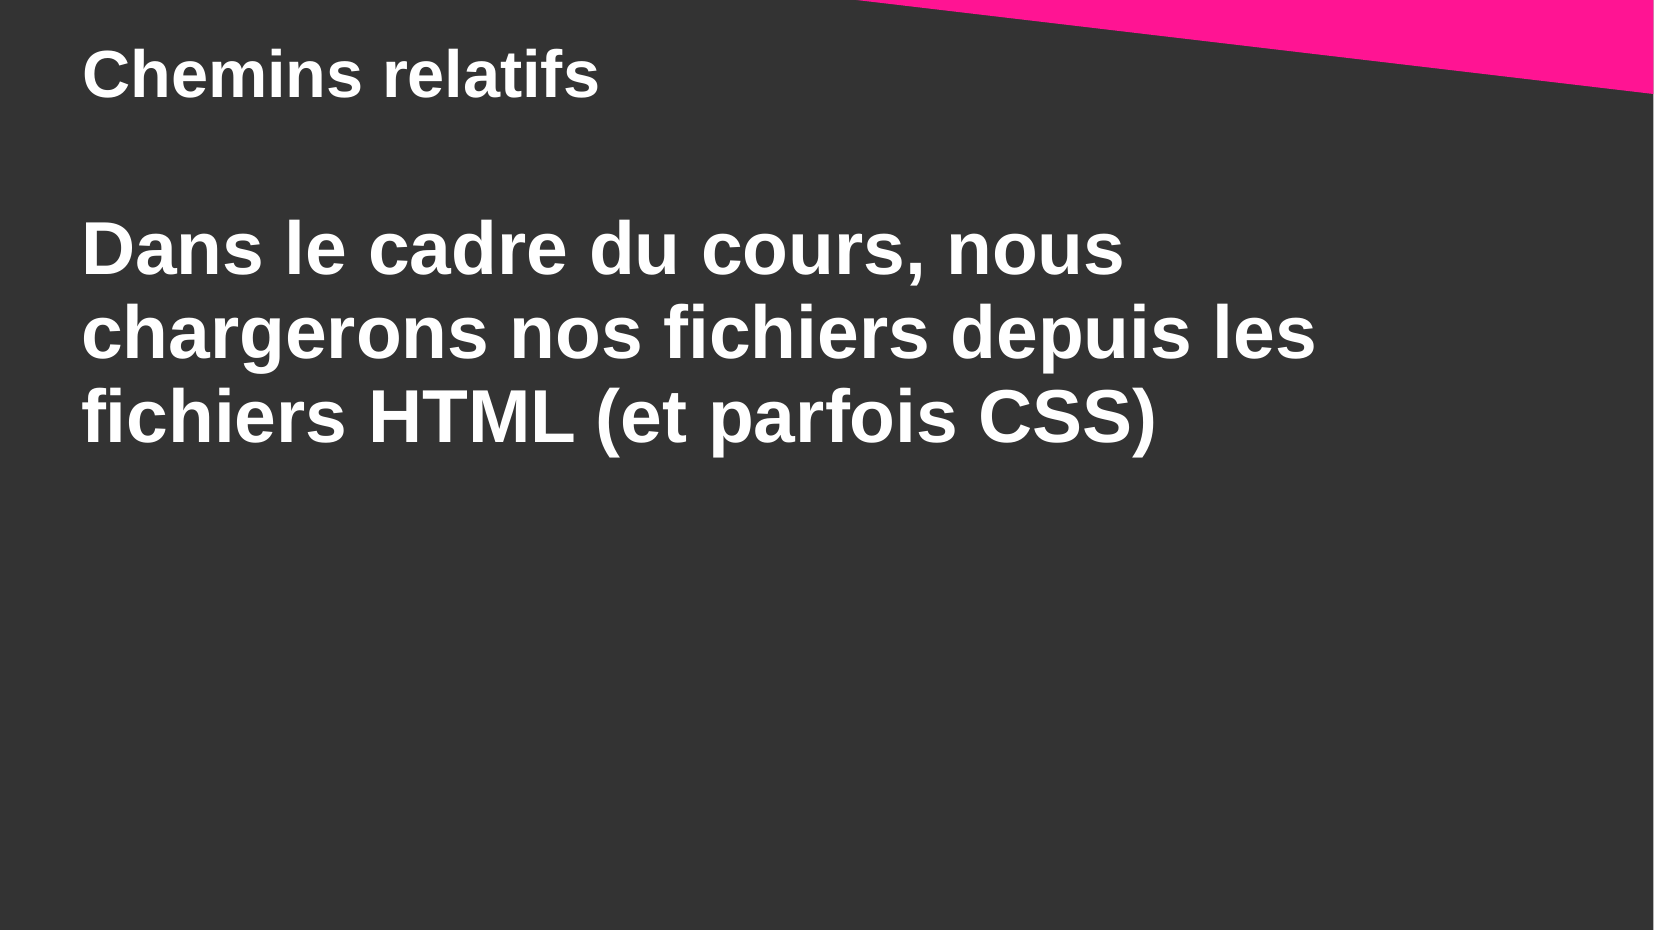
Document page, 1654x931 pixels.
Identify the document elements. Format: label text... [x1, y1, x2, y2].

text_box [856, 0, 1654, 95]
title Chemins relatifs [82, 37, 1052, 122]
list Dans le cadre du cours, nous chargerons nos fichiers depuis les fichiers HTML (et parfois CSS) [80, 206, 1335, 461]
